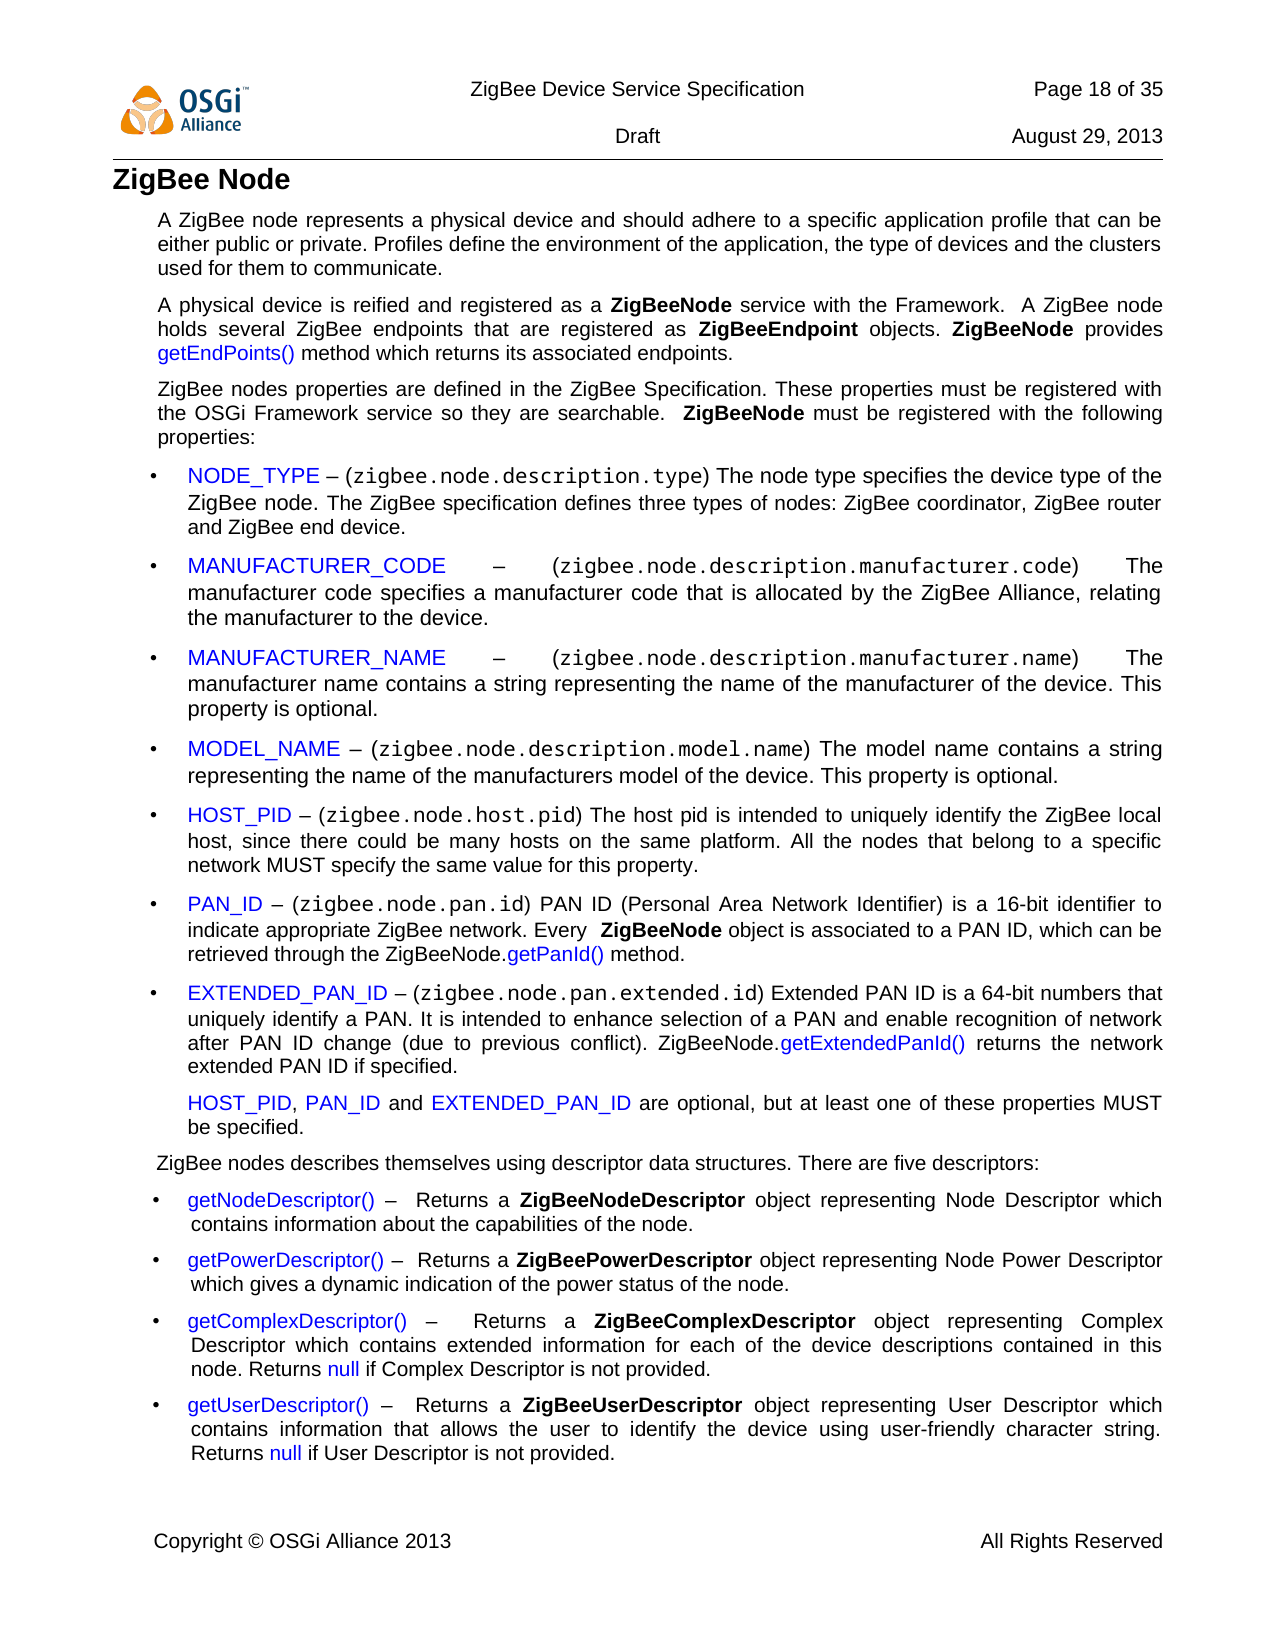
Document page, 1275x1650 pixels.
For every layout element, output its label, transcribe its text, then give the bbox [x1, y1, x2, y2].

picture [113, 78, 257, 142]
text ZigBee nodes properties are defined in the ZigBee Specification. These properties must be registered with the OSGi Framework service so they are searchable. ZigBeeNode must be registered with the following properties: [157, 377, 1163, 449]
text A ZigBee node represents a physical device and should adhere to a specific application profile that can be either public or private. Profiles define the environment of the application, the type of devices and the clusters used for them to communicate. [157, 208, 1163, 280]
list EXTENDED_PAN_ID – (zigbee.node.pan.extended.id) Extended PAN ID is a 64-bit numbers that uniquely identify a PAN. It is intended to enhance selection of a PAN and enable recognition of network after PAN ID change (due to previous conflict). ZigBeeNode.getExtendedPanId() returns the network extended PAN ID if specified. [150, 978, 1163, 1078]
list HOST_PID – (zigbee.node.host.pid) The host pid is intended to uniquely identify the ZigBee local host, since there could be many hosts on the same platform. All the nodes that belong to a specific network MUST specify the same value for this property. [150, 800, 1163, 877]
text A physical device is reified and registered as a ZigBeeNode service with the Framework. A ZigBee node holds several ZigBee endpoints that are registered as ZigBeeEndpoint objects. ZigBeeNode provides getEndPoints() method which returns its associated endpoints. [157, 292, 1163, 364]
list MANUFACTURER_NAME – (zigbee.node.description.manufacturer.name) The manufacturer name contains a string representing the name of the manufacturer of the device. This property is optional. [150, 643, 1163, 722]
list getUserDescriptor() – Returns a ZigBeeUserDescriptor object representing User Descriptor which contains information that allows the user to identify the device using user-friendly character string. Returns null if User Descriptor is not provided. [152, 1393, 1163, 1465]
list HOST_PID, PAN_ID and EXTENDED_PAN_ID are optional, but at least one of these properties MUST be specified. [150, 1091, 1163, 1139]
list MANUFACTURER_CODE – (zigbee.node.description.manufacturer.code) The manufacturer code specifies a manufacturer code that is allocated by the ZigBee Alliance, relating the manufacturer to the device. [150, 551, 1163, 630]
subtitle ZigBee Node [112, 160, 1163, 196]
list getPowerDescriptor() – Returns a ZigBeePowerDescriptor object representing Node Power Descriptor which gives a dynamic indication of the power status of the node. [152, 1248, 1163, 1296]
text ZigBee nodes describes themselves using descriptor data structures. There are five descriptors: [156, 1151, 1163, 1175]
list getComplexDescriptor() – Returns a ZigBeeComplexDescriptor object representing Complex Descriptor which contains extended information for each of the device descriptions contained in this node. Returns null if Complex Descriptor is not provided. [152, 1309, 1163, 1381]
list NODE_TYPE – (zigbee.node.description.type) The node type specifies the device type of the ZigBee node. The ZigBee specification defines three types of nodes: ZigBee coordinator, ZigBee router and ZigBee end device. [150, 461, 1163, 539]
list PAN_ID – (zigbee.node.pan.id) PAN ID (Personal Area Network Identifier) is a 16-bit identifier to indicate appropriate ZigBee network. Every ZigBeeNode object is associated to a PAN ID, which can be retrieved through the ZigBeeNode.getPanId() method. [150, 889, 1163, 965]
list MODEL_NAME – (zigbee.node.description.model.name) The model name contains a string representing the name of the manufacturers model of the device. This property is optional. [150, 734, 1163, 788]
list getNodeDescriptor() – Returns a ZigBeeNodeDescriptor object representing Node Descriptor which contains information about the capabilities of the node. [152, 1188, 1163, 1236]
